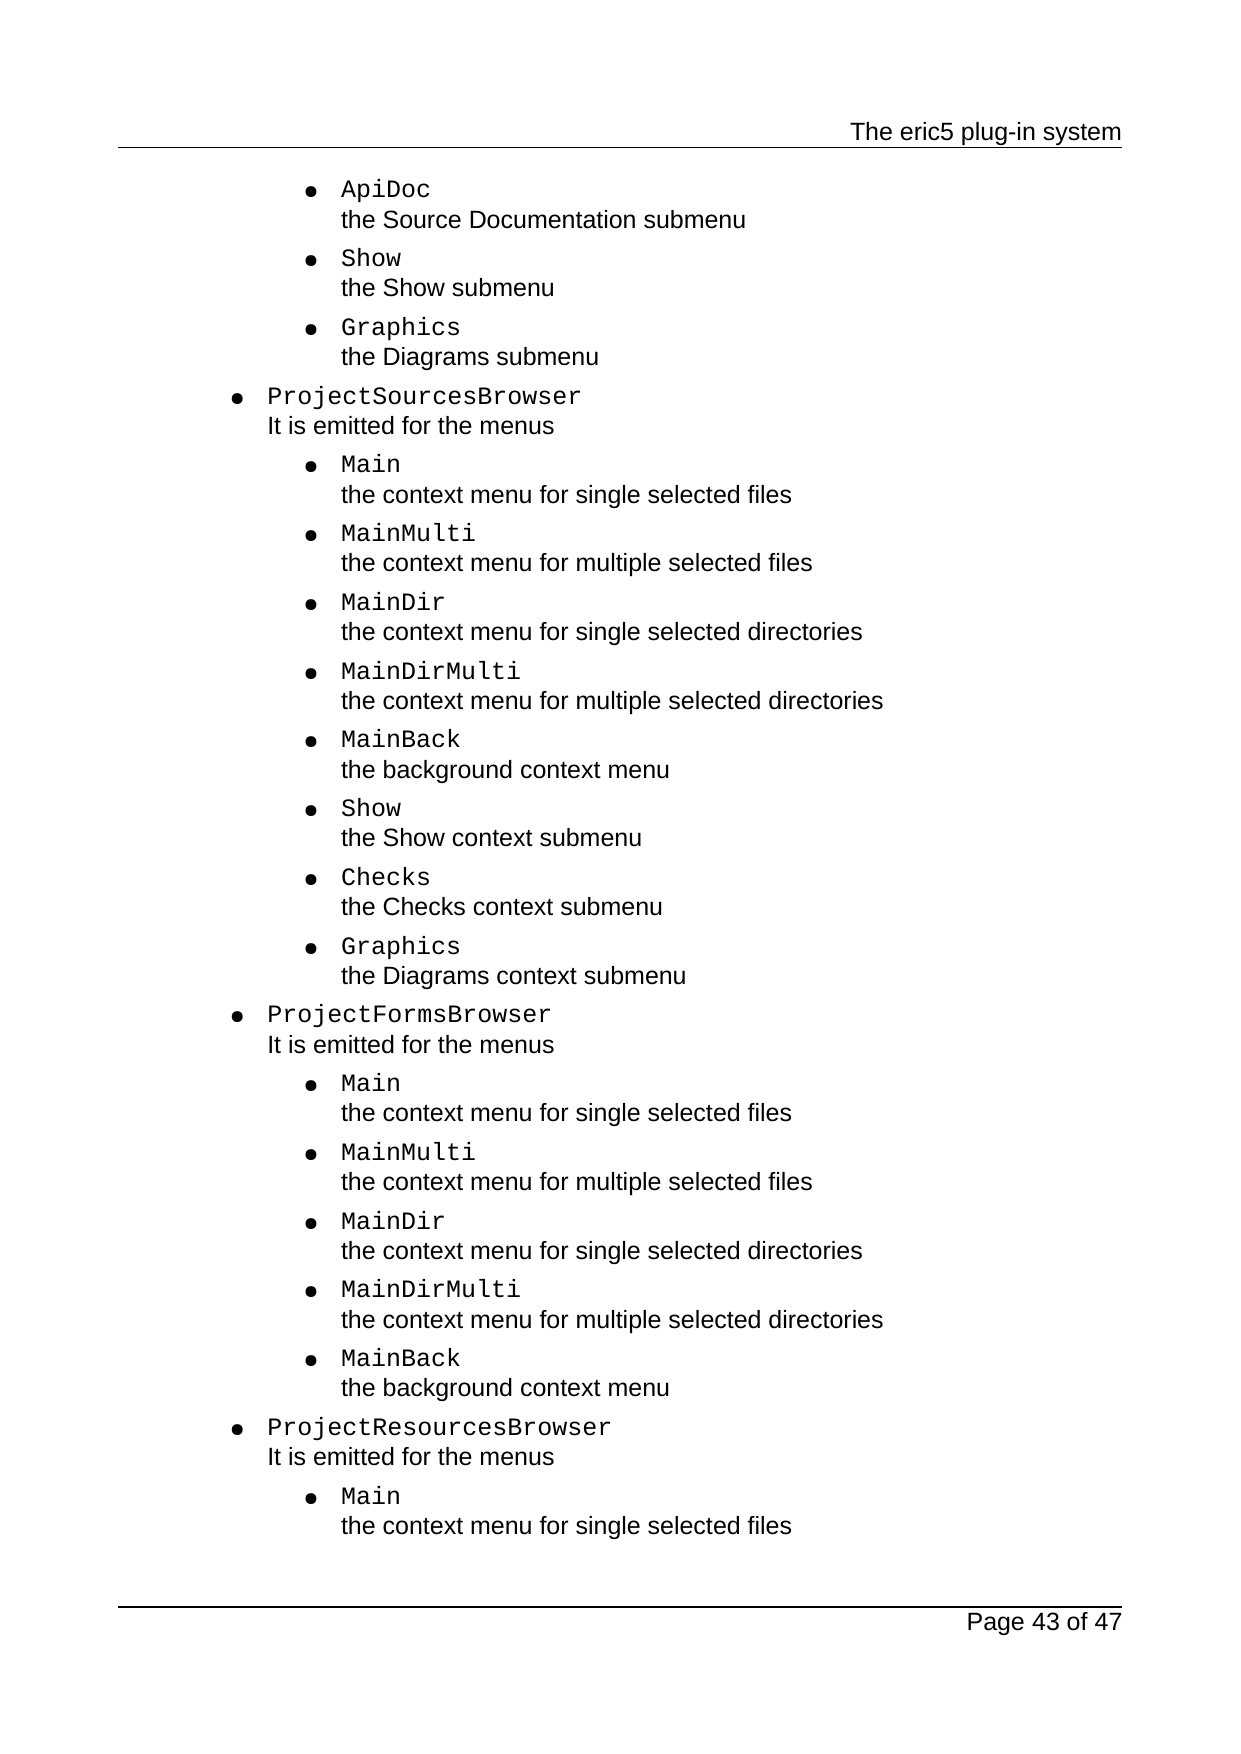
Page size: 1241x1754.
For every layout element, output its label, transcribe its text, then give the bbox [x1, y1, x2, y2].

list Show the Show context submenu [303, 796, 1122, 852]
list Main the context menu for single selected files [303, 1483, 1122, 1539]
list MainMulti the context menu for multiple selected files [303, 1139, 1122, 1196]
list MainBack the background context menu [303, 1346, 1122, 1402]
list MainDirMulti the context menu for multiple selected directories [303, 1277, 1122, 1333]
list Graphics the Diagrams context submenu [303, 933, 1122, 989]
list ApiDoc the Source Documentation submenu [303, 177, 1122, 233]
list ProjectSourcesBrowser It is emitted for the menus [229, 383, 1122, 439]
list MainDir the context menu for single selected directories [303, 1208, 1122, 1264]
list MainMulti the context menu for multiple selected files [303, 521, 1122, 577]
list ProjectFormsBrowser It is emitted for the menus [229, 1002, 1122, 1058]
list Show the Show submenu [303, 246, 1122, 302]
list MainBack the background context menu [303, 727, 1122, 783]
list MainDirMulti the context menu for multiple selected directories [303, 658, 1122, 714]
list Main the context menu for single selected files [303, 1071, 1122, 1127]
list Graphics the Diagrams submenu [303, 314, 1122, 371]
list ProjectResourcesBrowser It is emitted for the menus [229, 1414, 1122, 1471]
list Main the context menu for single selected files [303, 452, 1122, 508]
list Checks the Checks context submenu [303, 864, 1122, 921]
list MainDir the context menu for single selected directories [303, 589, 1122, 646]
